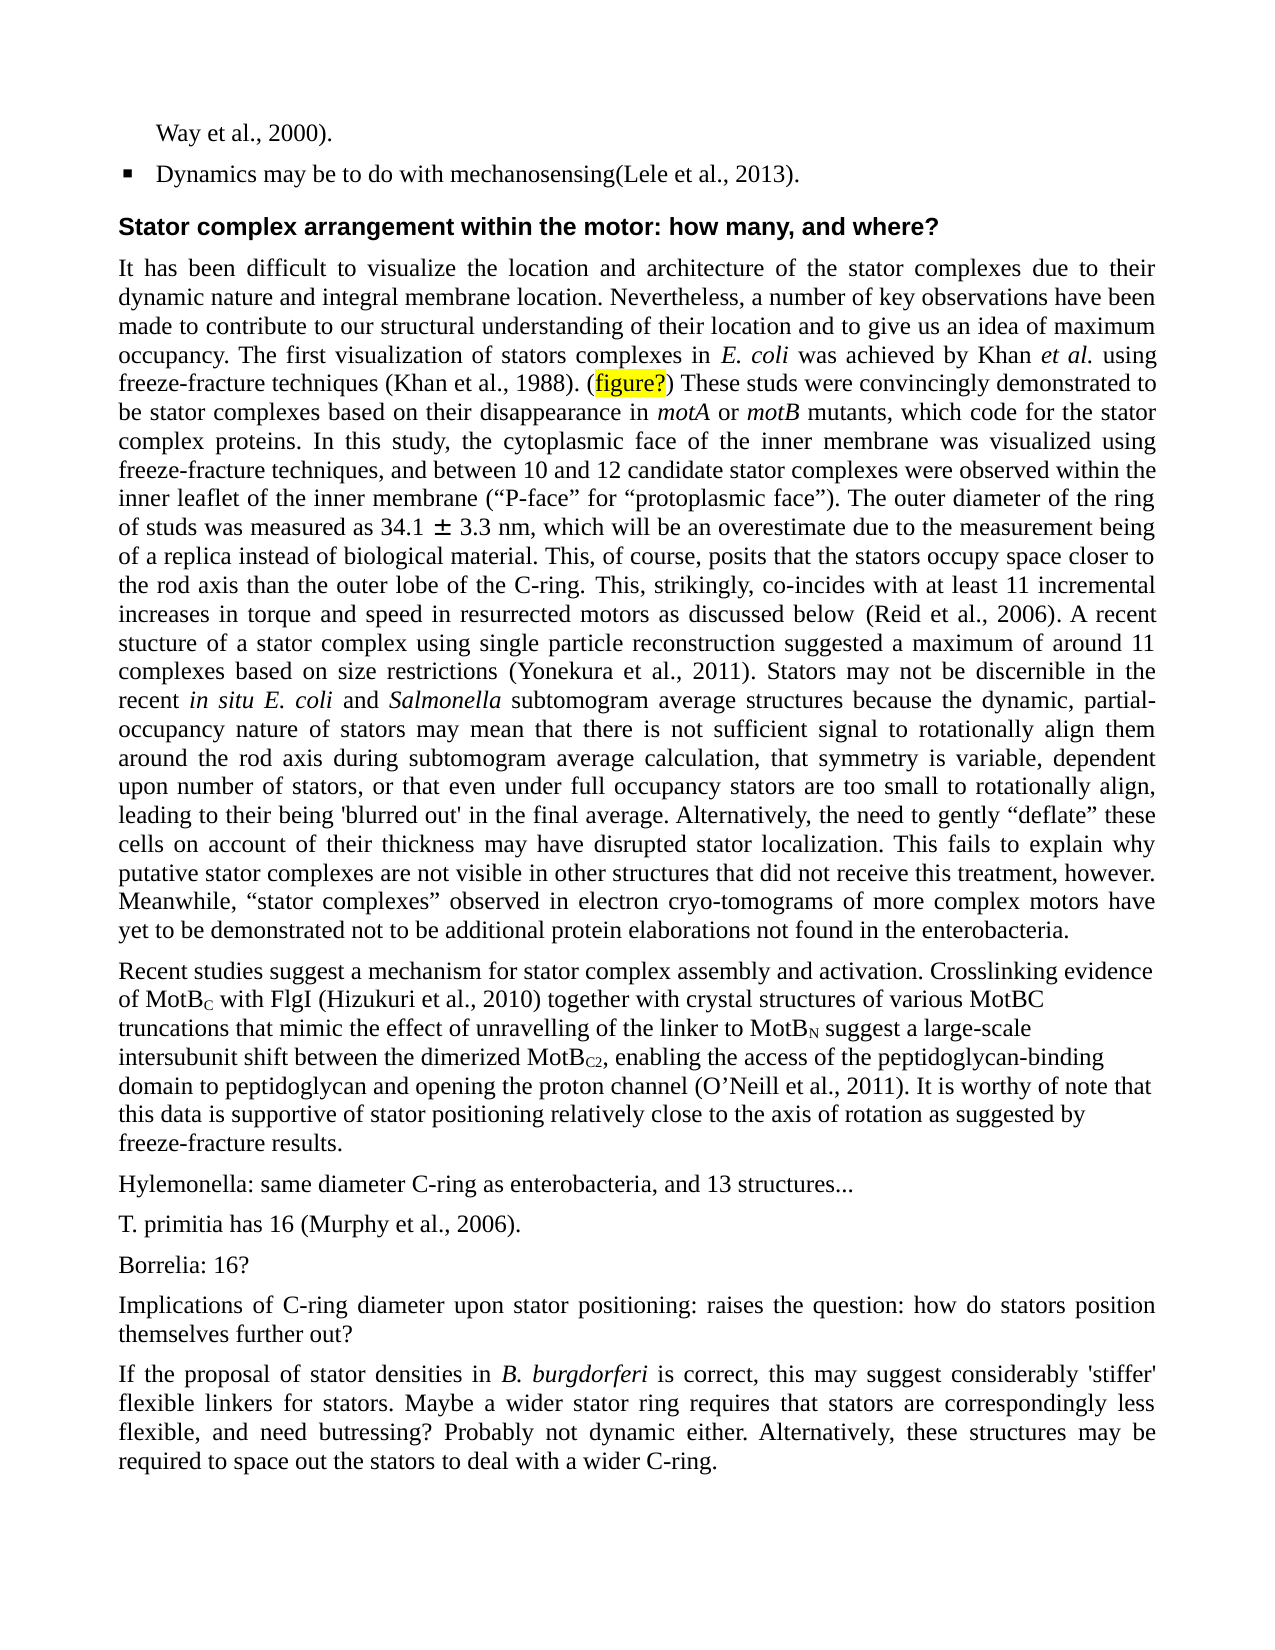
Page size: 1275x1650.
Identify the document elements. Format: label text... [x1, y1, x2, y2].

text Implications of C-ring diameter upon stator positioning: raises the question: how do stators position themselves further out? [118, 1290, 1157, 1348]
subtitle Stator complex arrangement within the motor: how many, and where? [118, 212, 1157, 241]
text It has been difficult to visualize the location and architecture of the stator complexes due to their dynamic nature and integral membrane location. Nevertheless, a number of key observations have been made to contribute to our structural understanding of their location and to give us an idea of maximum occupancy. The first visualization of stators complexes in E. coli was achieved by Khan et al. using freeze-fracture techniques (Khan et al., 1988). (figure?) These studs were convincingly demonstrated to be stator complexes based on their disappearance in motA or motB mutants, which code for the stator complex proteins. In this study, the cytoplasmic face of the inner membrane was visualized using freeze-fracture techniques, and between 10 and 12 candidate stator complexes were observed within the inner leaflet of the inner membrane (“P-face” for “protoplasmic face”). The outer diameter of the ring of studs was measured as 34.1 ± 3.3 nm, which will be an overestimate due to the measurement being of a replica instead of biological material. This, of course, posits that the stators occupy space closer to the rod axis than the outer lobe of the C-ring. This, strikingly, co-incides with at least 11 incremental increases in torque and speed in resurrected motors as discussed below (Reid et al., 2006). A recent stucture of a stator complex using single particle reconstruction suggested a maximum of around 11 complexes based on size restrictions (Yonekura et al., 2011). Stators may not be discernible in the recent in situ E. coli and Salmonella subtomogram average structures because the dynamic, partial-occupancy nature of stators may mean that there is not sufficient signal to rotationally align them around the rod axis during subtomogram average calculation, that symmetry is variable, dependent upon number of stators, or that even under full occupancy stators are too small to rotationally align, leading to their being 'blurred out' in the final average. Alternatively, the need to gently “deflate” these cells on account of their thickness may have disrupted stator localization. This fails to explain why putative stator complexes are not visible in other structures that did not receive this treatment, however. Meanwhile, “stator complexes” observed in electron cryo-tomograms of more complex motors have yet to be demonstrated not to be additional protein elaborations not found in the enterobacteria. [118, 253, 1157, 944]
text If the proposal of stator densities in B. burgdorferi is correct, this may suggest considerably 'stiffer' flexible linkers for stators. Maybe a wider stator ring requires that stators are correspondingly less flexible, and need butressing? Probably not dynamic either. Alternatively, these structures may be required to space out the stators to deal with a wider C-ring. [118, 1359, 1157, 1474]
text Recent studies suggest a mechanism for stator complex assembly and activation. Crosslinking evidence of MotBC with FlgI (Hizukuri et al., 2010) together with crystal structures of various MotBC truncations that mimic the effect of unravelling of the linker to MotBN suggest a large-scale intersubunit shift between the dimerized MotBC2, enabling the access of the peptidoglycan-binding domain to peptidoglycan and opening the proton channel (O’Neill et al., 2011). It is worthy of note that this data is supportive of stator positioning relatively close to the axis of rotation as suggested by freeze-fracture results. [118, 956, 1157, 1157]
list Dynamics may be to do with mechanosensing(Lele et al., 2013). [118, 159, 1157, 187]
text Borrelia: 16? [118, 1250, 1157, 1278]
text Hylemonella: same diameter C-ring as enterobacteria, and 13 structures... [118, 1169, 1157, 1197]
text T. primitia has 16 (Murphy et al., 2006). [118, 1209, 1157, 1238]
list Way et al., 2000). [118, 118, 1157, 147]
